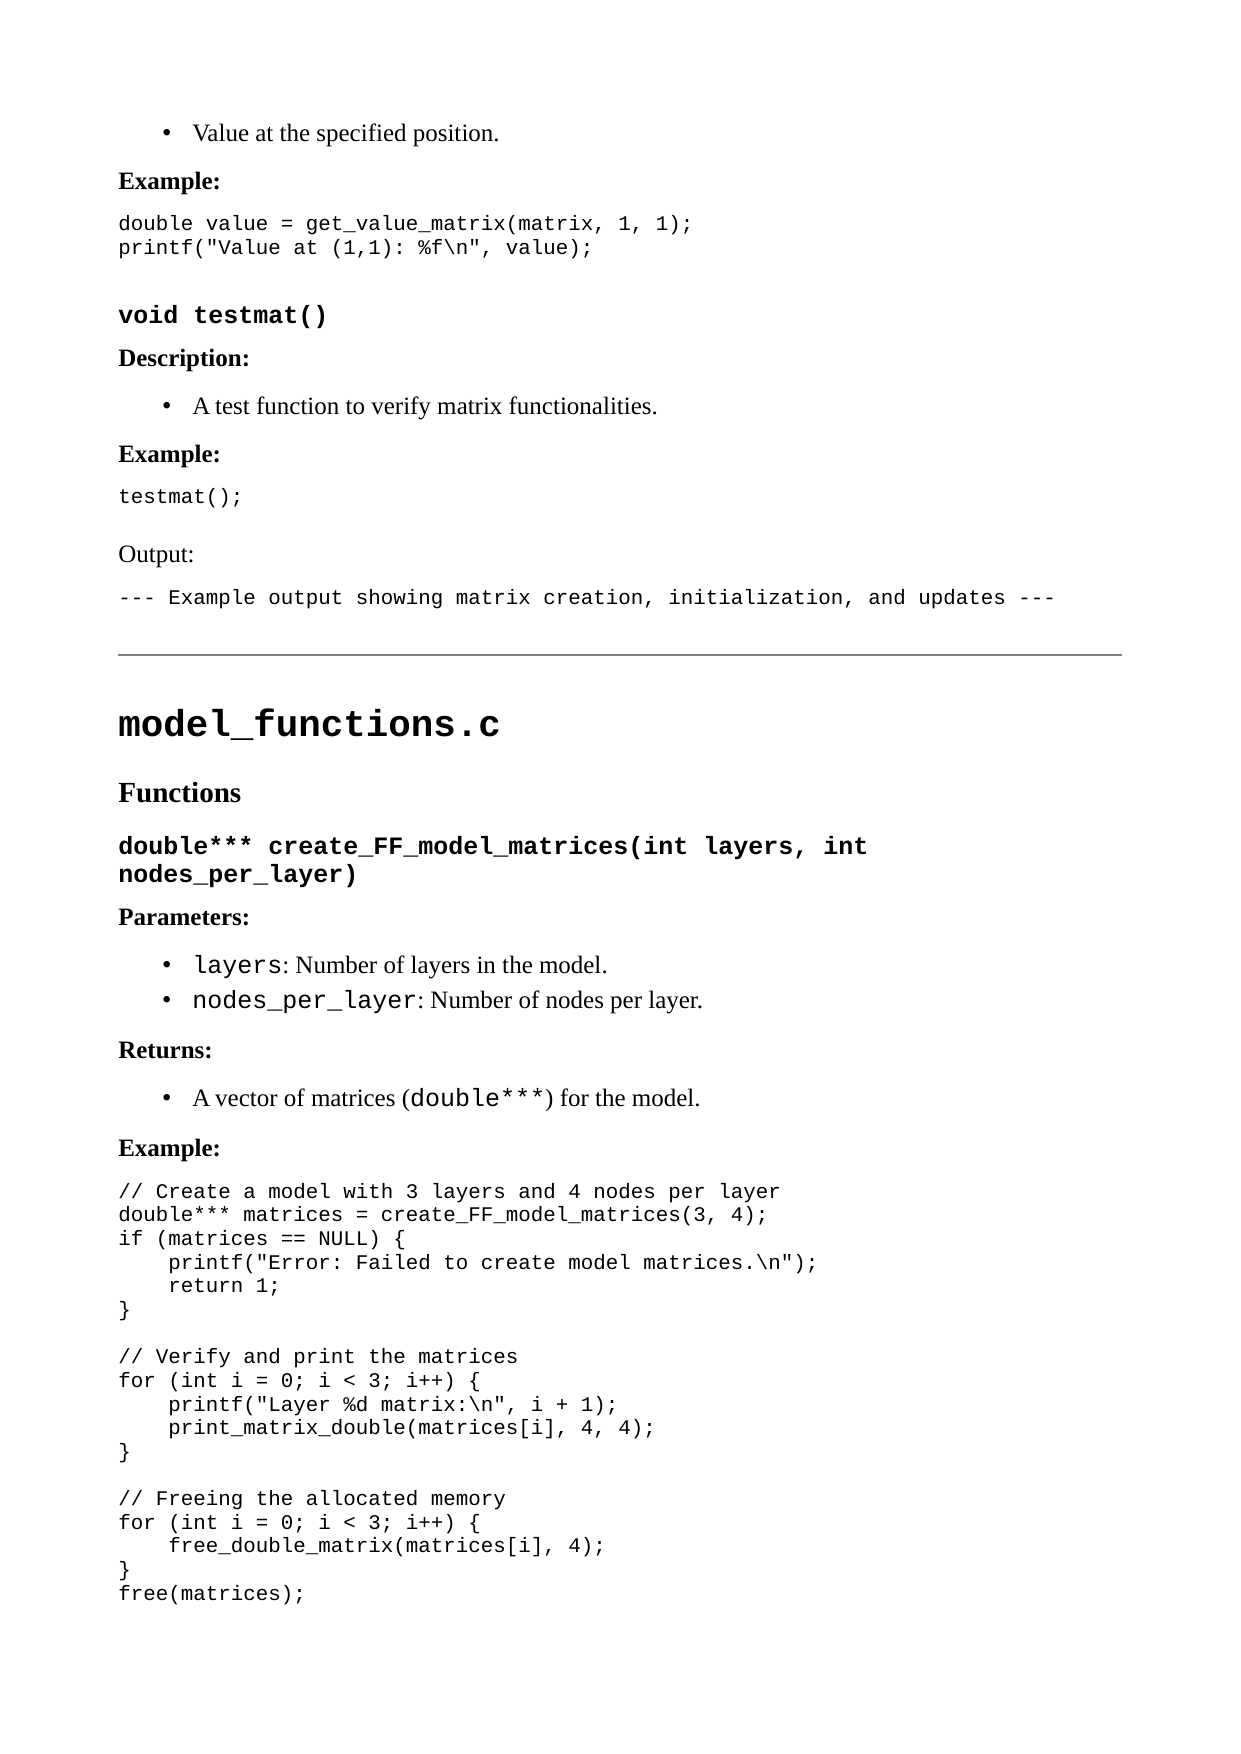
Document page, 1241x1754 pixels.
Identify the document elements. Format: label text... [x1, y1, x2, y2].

text print_matrix_double(matrices[i], 4, 4); [118, 1417, 1122, 1441]
list nodes_per_layer: Number of nodes per layer. [162, 986, 1122, 1016]
text Parameters: [118, 902, 1122, 931]
text } [118, 1299, 1122, 1323]
text return 1; [118, 1275, 1122, 1299]
text Example: [118, 439, 1122, 467]
text Example: [118, 166, 1122, 194]
text } [118, 1559, 1122, 1583]
text Output: [118, 539, 1122, 568]
text if (matrices == NULL) { [118, 1228, 1122, 1252]
text Returns: [118, 1036, 1122, 1064]
text printf("Layer %d matrix:\n", i + 1); [118, 1393, 1122, 1417]
list A vector of matrices (double***) for the model. [162, 1083, 1122, 1114]
text printf("Value at (1,1): %f\n", value); [118, 237, 1122, 261]
text Description: [118, 343, 1122, 372]
text free_double_matrix(matrices[i], 4); [118, 1535, 1122, 1559]
text // Freeing the allocated memory [118, 1488, 1122, 1512]
text for (int i = 0; i < 3; i++) { [118, 1512, 1122, 1535]
list Value at the specified position. [162, 118, 1122, 147]
subtitle double*** create_FF_model_matrices(int layers, int nodes_per_layer) [118, 833, 1122, 890]
list layers: Number of layers in the model. [162, 950, 1122, 981]
subtitle model_functions.c [118, 705, 1122, 748]
text free(matrices); [118, 1583, 1122, 1606]
text // Verify and print the matrices [118, 1346, 1122, 1370]
text --- Example output showing matrix creation, initialization, and updates --- [118, 587, 1122, 611]
text // Create a model with 3 layers and 4 nodes per layer [118, 1181, 1122, 1204]
subtitle void testmat() [118, 303, 1122, 331]
text printf("Error: Failed to create model matrices.\n"); [118, 1252, 1122, 1275]
subtitle Functions [118, 775, 1122, 808]
text Example: [118, 1133, 1122, 1162]
text } [118, 1441, 1122, 1464]
text double*** matrices = create_FF_model_matrices(3, 4); [118, 1204, 1122, 1228]
text for (int i = 0; i < 3; i++) { [118, 1370, 1122, 1393]
text double value = get_value_matrix(matrix, 1, 1); [118, 213, 1122, 237]
text testmat(); [118, 486, 1122, 510]
list A test function to verify matrix functionalities. [162, 391, 1122, 420]
